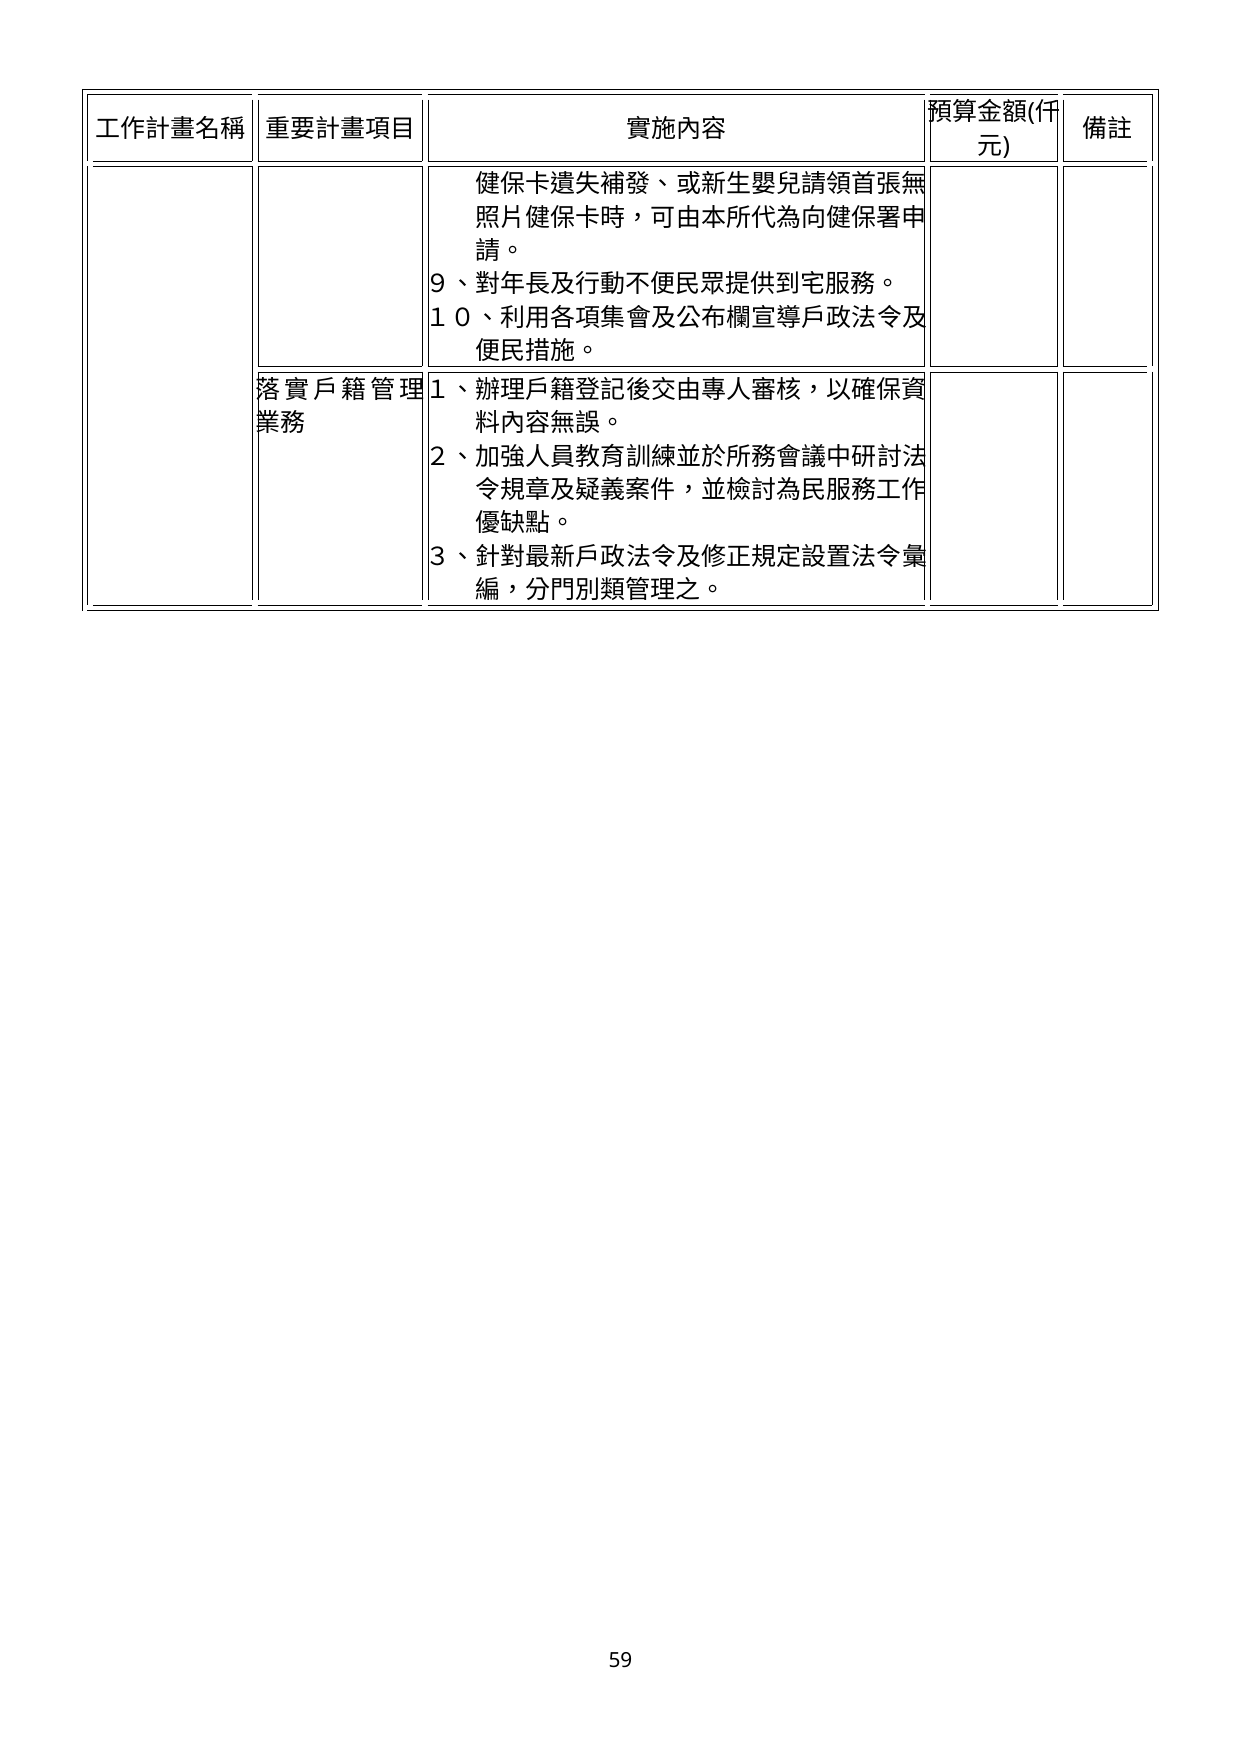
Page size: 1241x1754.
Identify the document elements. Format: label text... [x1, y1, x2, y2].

table_cell [927, 161, 1060, 366]
table_cell [931, 167, 1057, 366]
table_cell １、辦理戶籍登記後交由專人審核，以確保資料內容無誤。 ２、加強人員教育訓練並於所務會議中研討法令規章及疑義案件，並檢討為民服務工作優缺點。 ３、針對最新戶政法令及修正規定設置法令彙編，分門別類管理之。 [425, 366, 927, 605]
table_cell [255, 161, 425, 366]
table_header 重要計畫項目 [255, 90, 425, 161]
table_header 預算金額(仟元) [927, 90, 1060, 161]
table_cell [927, 366, 1060, 605]
table_cell [1060, 366, 1155, 605]
table_cell 落實戶籍管理業務 [255, 366, 425, 605]
table_header 實施內容 [425, 90, 927, 161]
table_cell [1060, 161, 1155, 366]
table_header 備註 [1060, 90, 1155, 161]
table_header 工作計畫名稱 [85, 90, 255, 161]
table_cell [85, 161, 255, 605]
table_cell 健保卡遺失補發、或新生嬰兒請領首張無照片健保卡時，可由本所代為向健保署申請。 ９、對年長及行動不便民眾提供到宅服務。 １０、利用各項集會及公布欄宣導戶政法令及便民措施。 [425, 161, 927, 366]
